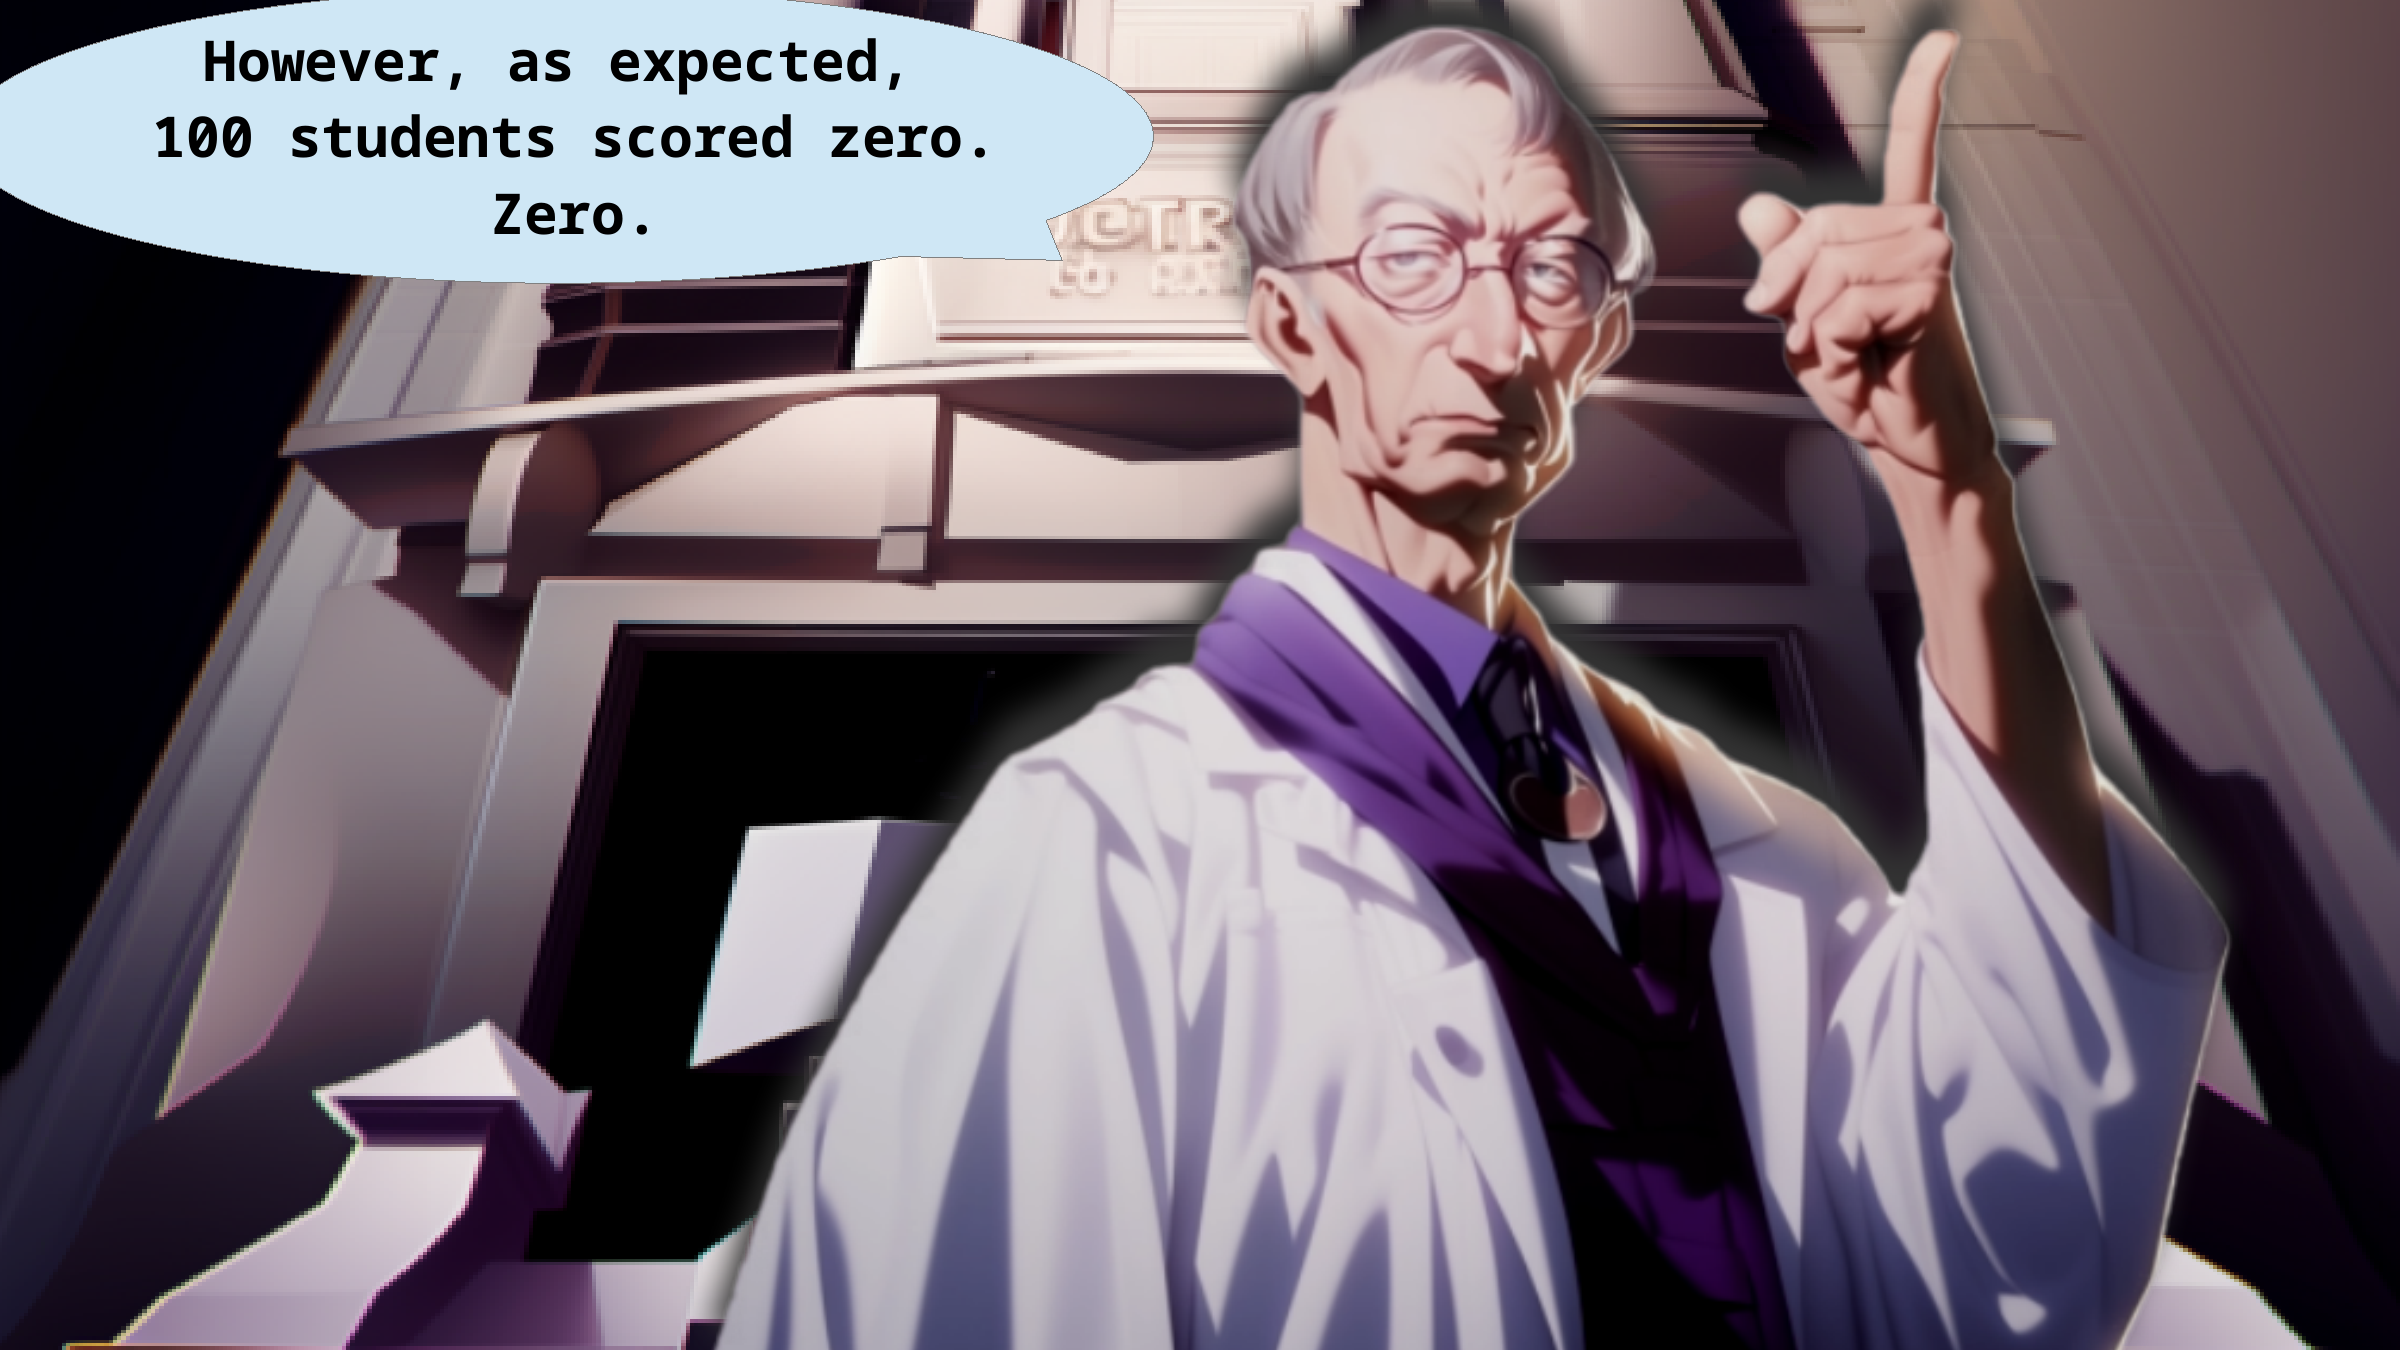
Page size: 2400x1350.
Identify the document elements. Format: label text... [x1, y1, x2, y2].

text_box However, as expected, 100 students scored zero. Zero. [0, 0, 1154, 284]
picture [0, 0, 2400, 1350]
picture [0, 0, 319, 83]
